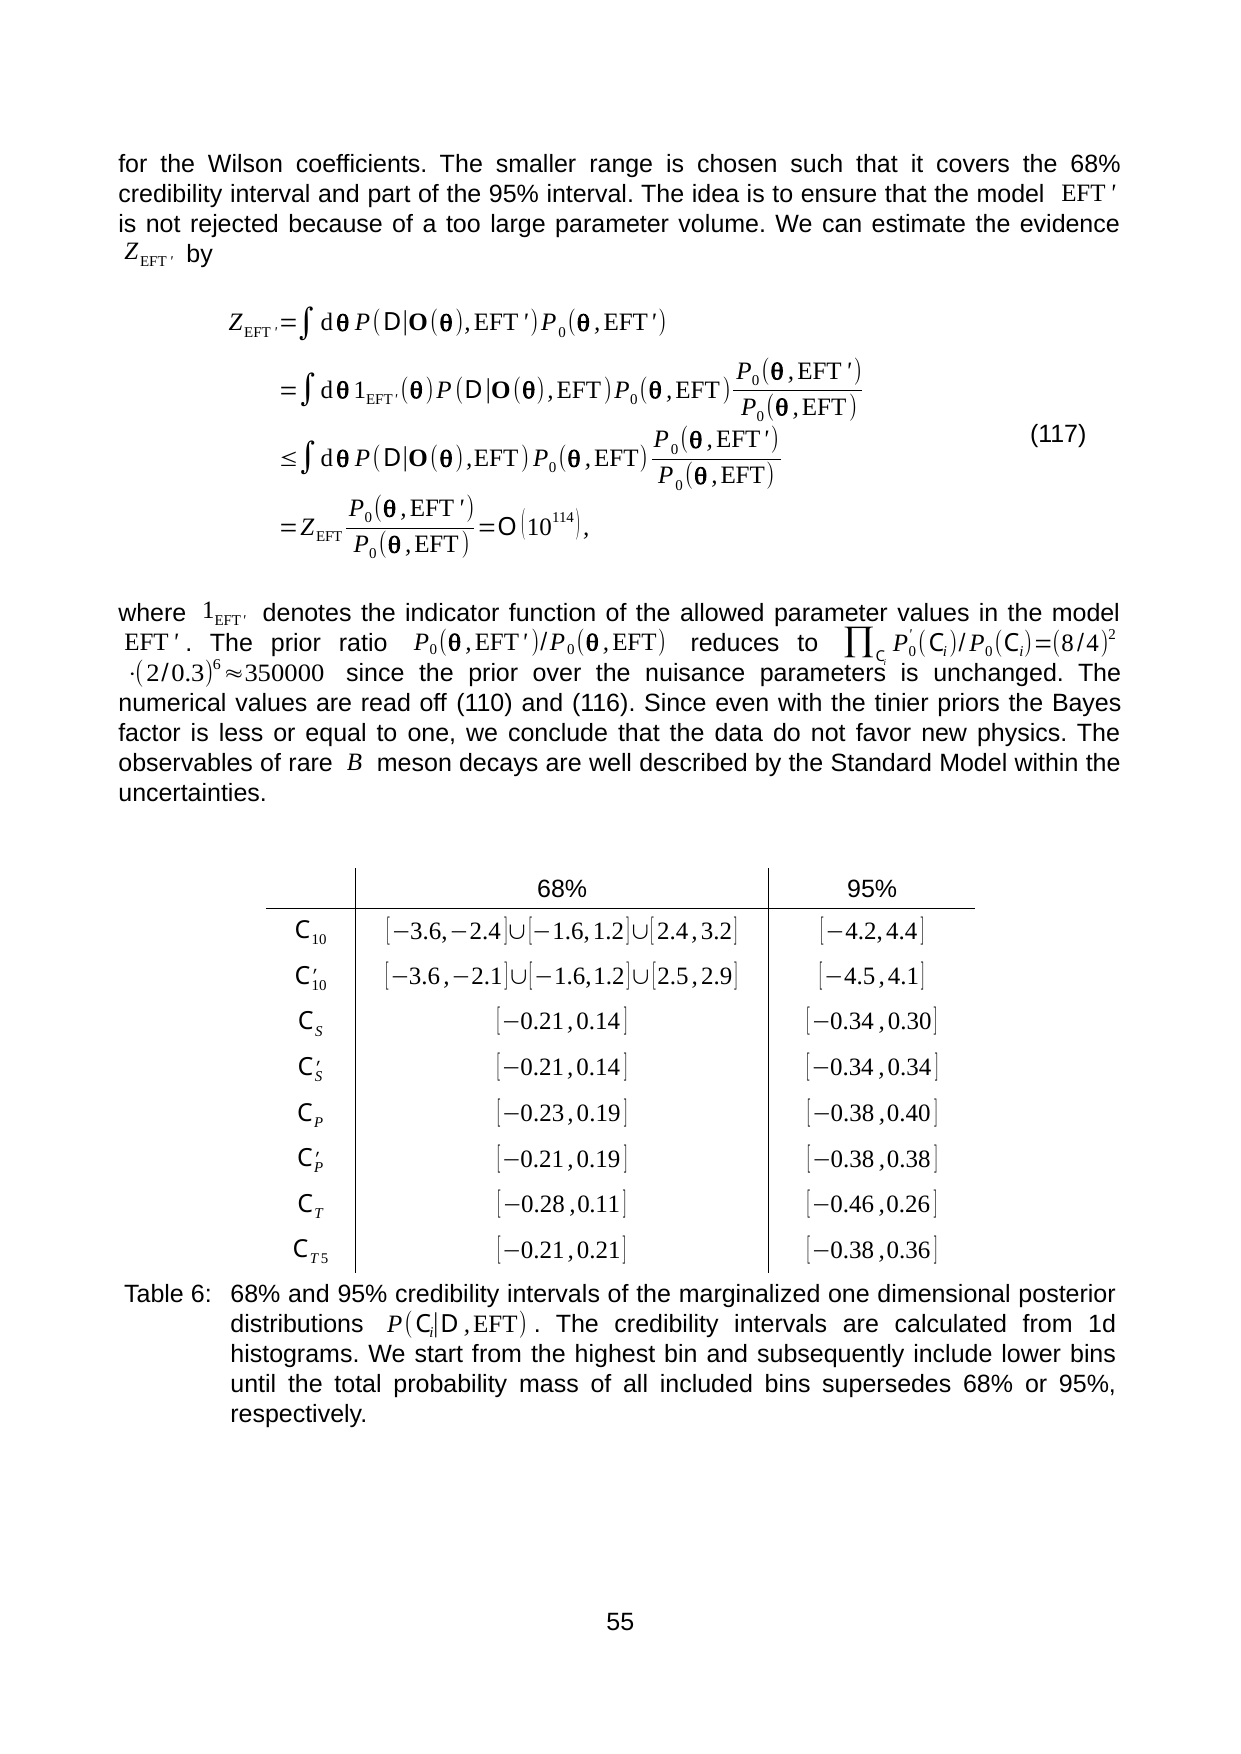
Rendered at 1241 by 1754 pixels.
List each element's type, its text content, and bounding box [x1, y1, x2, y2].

table_cell [118, 999, 266, 1045]
table_cell [975, 1136, 1123, 1182]
table_cell [975, 1090, 1123, 1136]
table_cell [118, 1136, 266, 1182]
table_cell [356, 1090, 768, 1136]
table_header [118, 299, 217, 568]
table_cell [118, 1045, 266, 1090]
table_header [975, 868, 1123, 908]
table_cell [356, 954, 768, 999]
table_cell [769, 1090, 975, 1136]
table_cell [975, 1227, 1123, 1273]
table_cell [356, 1045, 768, 1090]
table_header [118, 868, 266, 908]
table_cell [356, 1182, 768, 1227]
table_cell [769, 1227, 975, 1273]
table_cell [356, 999, 768, 1045]
table_cell [356, 1136, 768, 1182]
table_cell [975, 999, 1123, 1045]
table_cell [118, 1090, 266, 1136]
table_cell [769, 1045, 975, 1090]
table_cell [975, 1182, 1123, 1227]
table_cell [769, 999, 975, 1045]
table_cell [118, 1227, 266, 1273]
table_cell [266, 1045, 355, 1090]
table_cell [266, 1182, 355, 1227]
table_cell [975, 954, 1123, 999]
table_header [217, 299, 1024, 568]
table_cell [118, 954, 266, 999]
table_cell [356, 1227, 768, 1273]
table_cell [118, 908, 266, 954]
table_header (117) [1024, 299, 1123, 568]
text where denotes the indicator function of the allowed parameter values in the model . The prior ratio reduces to since the prior over the nuisance parameters is unchanged. The numerical values are read off (110) and (116). Since even with the tinier priors the Bayes factor is less or equal to one, we conclude that the data do not favor new physics. The observables of rare meson decays are well described by the Standard Model within the uncertainties. [118, 598, 1122, 808]
table_cell [356, 909, 768, 954]
table_cell [975, 908, 1123, 954]
table_cell [769, 954, 975, 999]
table_cell Table 6: 68% and 95% credibility intervals of the marginalized one dimensional posterior distributions . The credibility intervals are calculated from 1d histograms. We start from the highest bin and subsequently include lower bins until the total probability mass of all included bins supersedes 68% or 95%, respectively. [118, 1273, 1123, 1494]
table_cell [975, 1045, 1123, 1090]
table_header 68% [356, 868, 768, 908]
table_cell [266, 954, 355, 999]
table_cell [769, 909, 975, 954]
text for the Wilson coefficients. The smaller range is chosen such that it covers the 68% credibility interval and part of the 95% interval. The idea is to ensure that the model is not rejected because of a too large parameter volume. We can estimate the evidence by [118, 148, 1122, 268]
table_cell [769, 1136, 975, 1182]
table_cell [266, 1227, 355, 1273]
table_cell [118, 1182, 266, 1227]
table_cell [266, 1136, 355, 1182]
table_header 95% [769, 868, 975, 908]
table_cell [266, 1090, 355, 1136]
table_cell [266, 909, 355, 954]
table_cell [769, 1182, 975, 1227]
table_header [266, 868, 355, 908]
table_cell [266, 999, 355, 1045]
